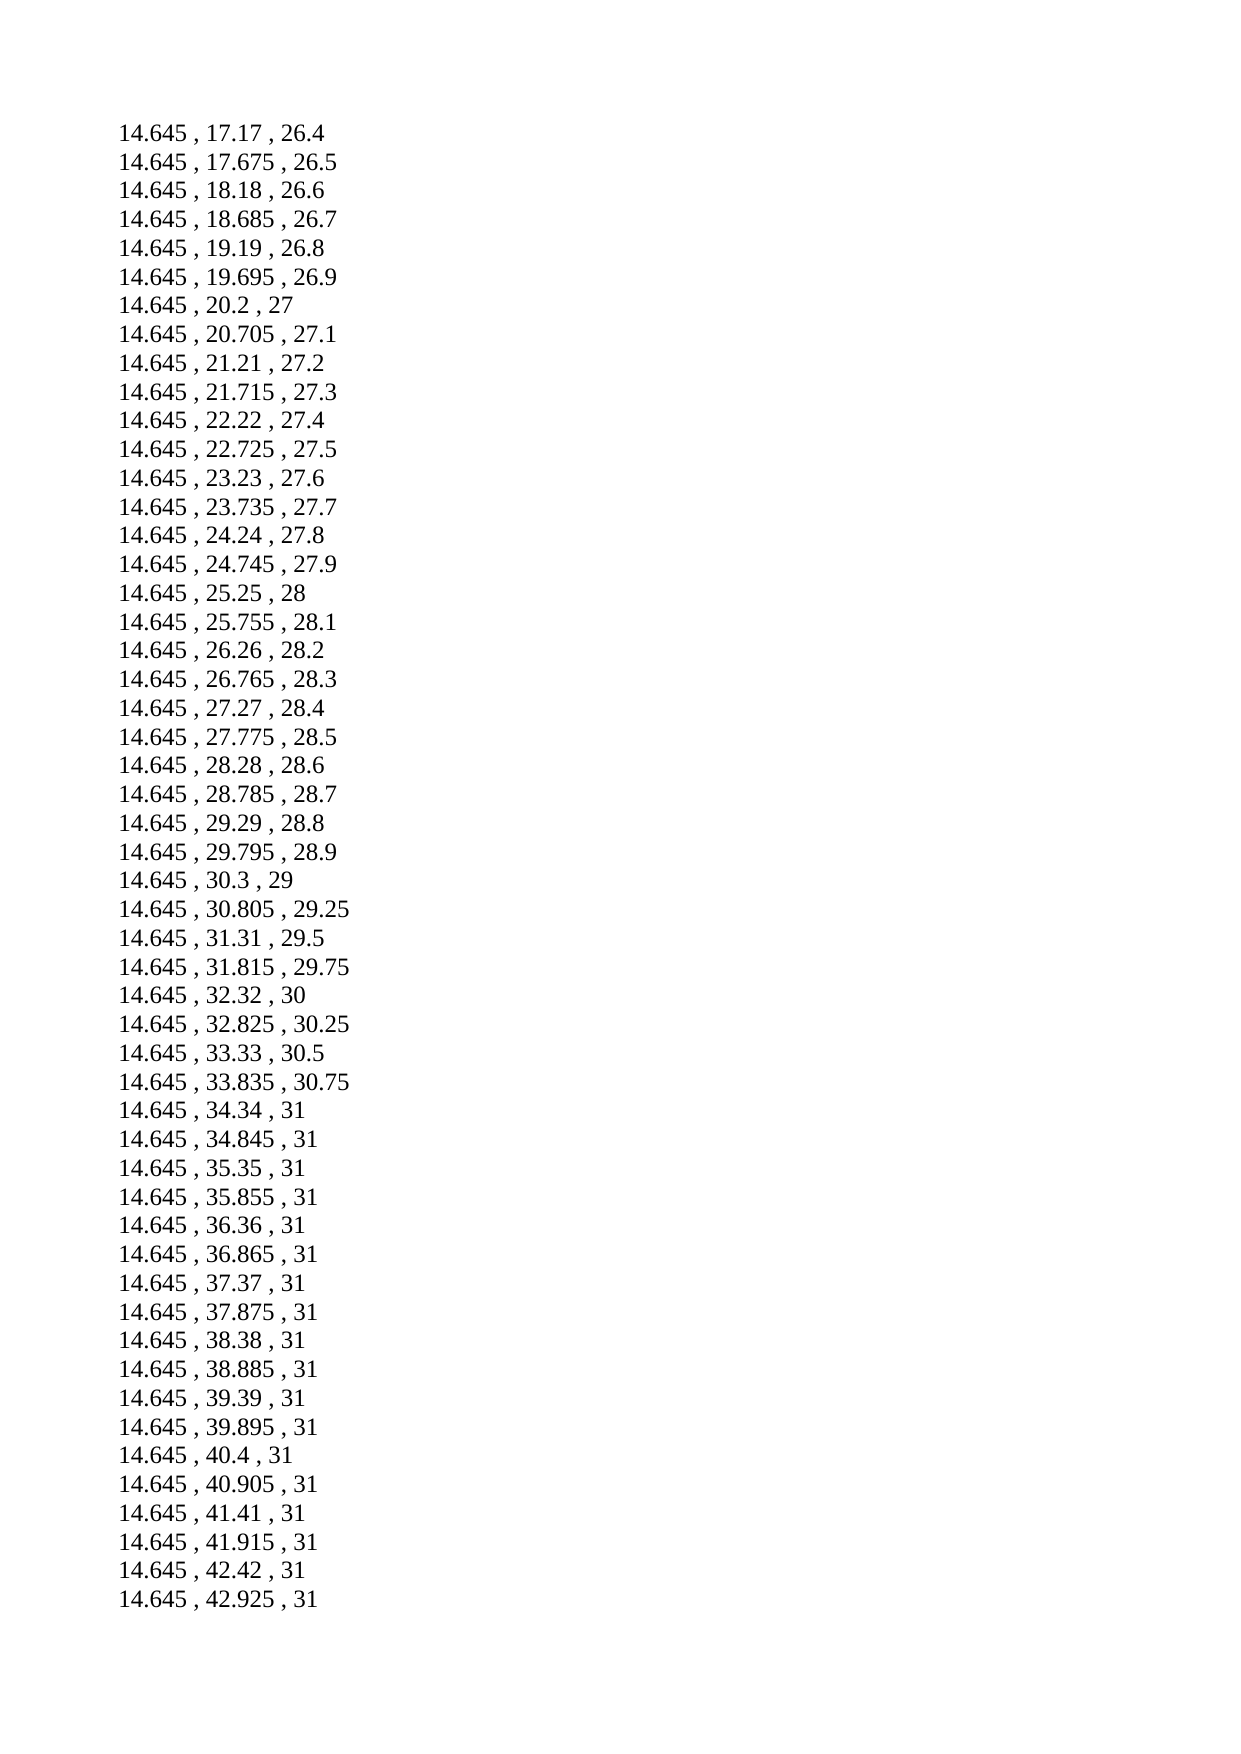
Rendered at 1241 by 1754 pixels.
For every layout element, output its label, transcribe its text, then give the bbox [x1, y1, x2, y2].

text 14.645 , 31.815 , 29.75 [118, 952, 1122, 981]
text 14.645 , 21.715 , 27.3 [118, 377, 1122, 406]
text 14.645 , 17.17 , 26.4 [118, 118, 1122, 147]
text 14.645 , 33.835 , 30.75 [118, 1067, 1122, 1096]
text 14.645 , 37.37 , 31 [118, 1268, 1122, 1297]
text 14.645 , 29.795 , 28.9 [118, 837, 1122, 866]
text 14.645 , 18.685 , 26.7 [118, 204, 1122, 233]
text 14.645 , 28.28 , 28.6 [118, 751, 1122, 779]
text 14.645 , 38.885 , 31 [118, 1354, 1122, 1383]
text 14.645 , 27.27 , 28.4 [118, 693, 1122, 722]
text 14.645 , 32.825 , 30.25 [118, 1009, 1122, 1038]
text 14.645 , 20.705 , 27.1 [118, 319, 1122, 348]
text 14.645 , 19.695 , 26.9 [118, 262, 1122, 291]
text 14.645 , 35.855 , 31 [118, 1182, 1122, 1211]
text 14.645 , 18.18 , 26.6 [118, 176, 1122, 204]
text 14.645 , 38.38 , 31 [118, 1326, 1122, 1354]
text 14.645 , 40.4 , 31 [118, 1441, 1122, 1469]
text 14.645 , 20.2 , 27 [118, 291, 1122, 319]
text 14.645 , 23.735 , 27.7 [118, 492, 1122, 521]
text 14.645 , 24.745 , 27.9 [118, 549, 1122, 578]
text 14.645 , 17.675 , 26.5 [118, 147, 1122, 176]
text 14.645 , 35.35 , 31 [118, 1153, 1122, 1182]
text 14.645 , 36.865 , 31 [118, 1239, 1122, 1268]
text 14.645 , 36.36 , 31 [118, 1211, 1122, 1239]
text 14.645 , 42.42 , 31 [118, 1556, 1122, 1584]
text 14.645 , 41.915 , 31 [118, 1527, 1122, 1556]
text 14.645 , 41.41 , 31 [118, 1498, 1122, 1527]
text 14.645 , 28.785 , 28.7 [118, 779, 1122, 808]
text 14.645 , 31.31 , 29.5 [118, 923, 1122, 952]
text 14.645 , 25.755 , 28.1 [118, 607, 1122, 636]
text 14.645 , 42.925 , 31 [118, 1584, 1122, 1613]
text 14.645 , 26.765 , 28.3 [118, 664, 1122, 693]
text 14.645 , 30.805 , 29.25 [118, 894, 1122, 923]
text 14.645 , 19.19 , 26.8 [118, 233, 1122, 262]
text 14.645 , 24.24 , 27.8 [118, 521, 1122, 549]
text 14.645 , 34.34 , 31 [118, 1096, 1122, 1124]
text 14.645 , 25.25 , 28 [118, 578, 1122, 607]
text 14.645 , 37.875 , 31 [118, 1297, 1122, 1326]
text 14.645 , 34.845 , 31 [118, 1124, 1122, 1153]
text 14.645 , 21.21 , 27.2 [118, 348, 1122, 377]
text 14.645 , 22.22 , 27.4 [118, 406, 1122, 434]
text 14.645 , 33.33 , 30.5 [118, 1038, 1122, 1067]
text 14.645 , 27.775 , 28.5 [118, 722, 1122, 751]
text 14.645 , 39.895 , 31 [118, 1412, 1122, 1441]
text 14.645 , 23.23 , 27.6 [118, 463, 1122, 492]
text 14.645 , 40.905 , 31 [118, 1469, 1122, 1498]
text 14.645 , 30.3 , 29 [118, 866, 1122, 894]
text 14.645 , 29.29 , 28.8 [118, 808, 1122, 837]
text 14.645 , 26.26 , 28.2 [118, 636, 1122, 664]
text 14.645 , 32.32 , 30 [118, 981, 1122, 1009]
text 14.645 , 39.39 , 31 [118, 1383, 1122, 1412]
text 14.645 , 22.725 , 27.5 [118, 434, 1122, 463]
